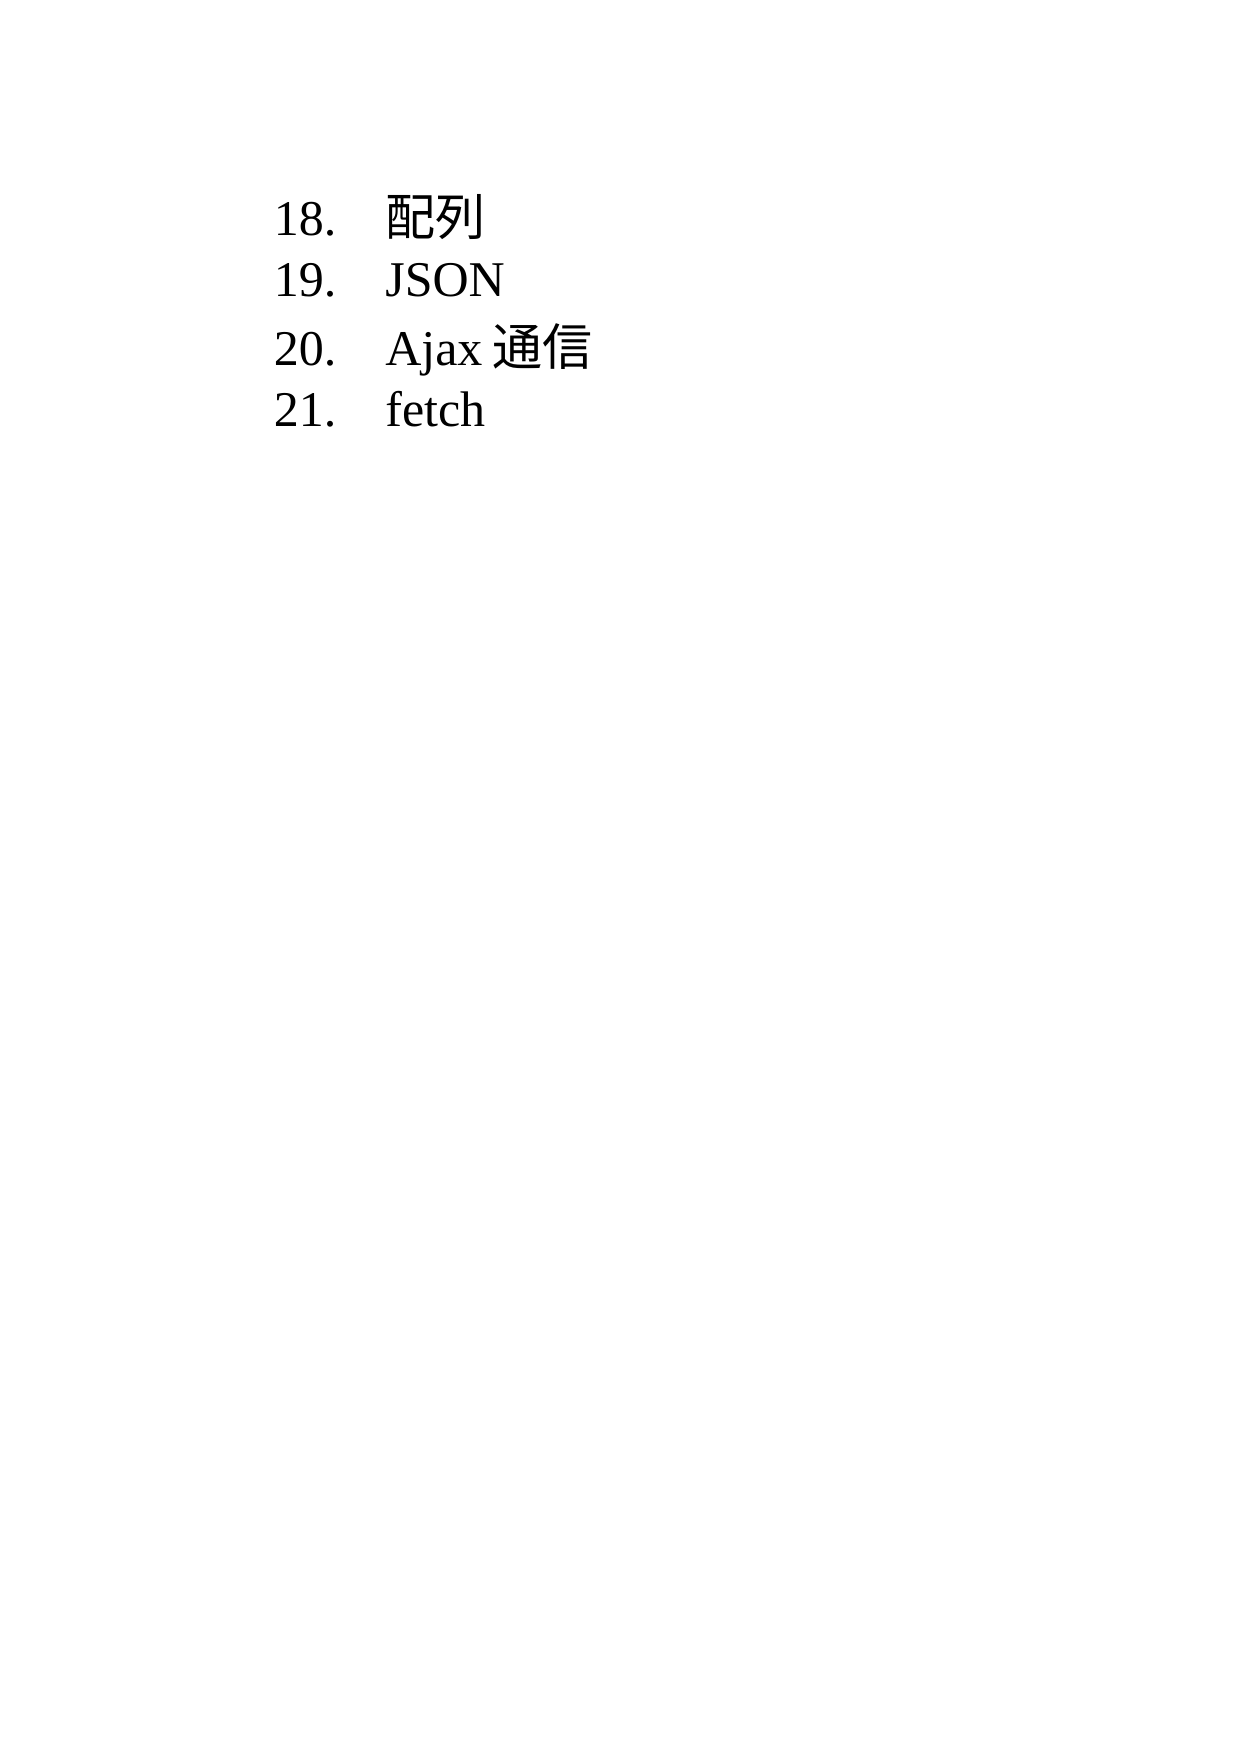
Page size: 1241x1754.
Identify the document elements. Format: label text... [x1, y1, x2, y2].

list fetch [274, 379, 1063, 437]
list JSON [274, 249, 1063, 307]
list 配列 [274, 177, 1063, 249]
list Ajax通信 [274, 307, 1063, 379]
